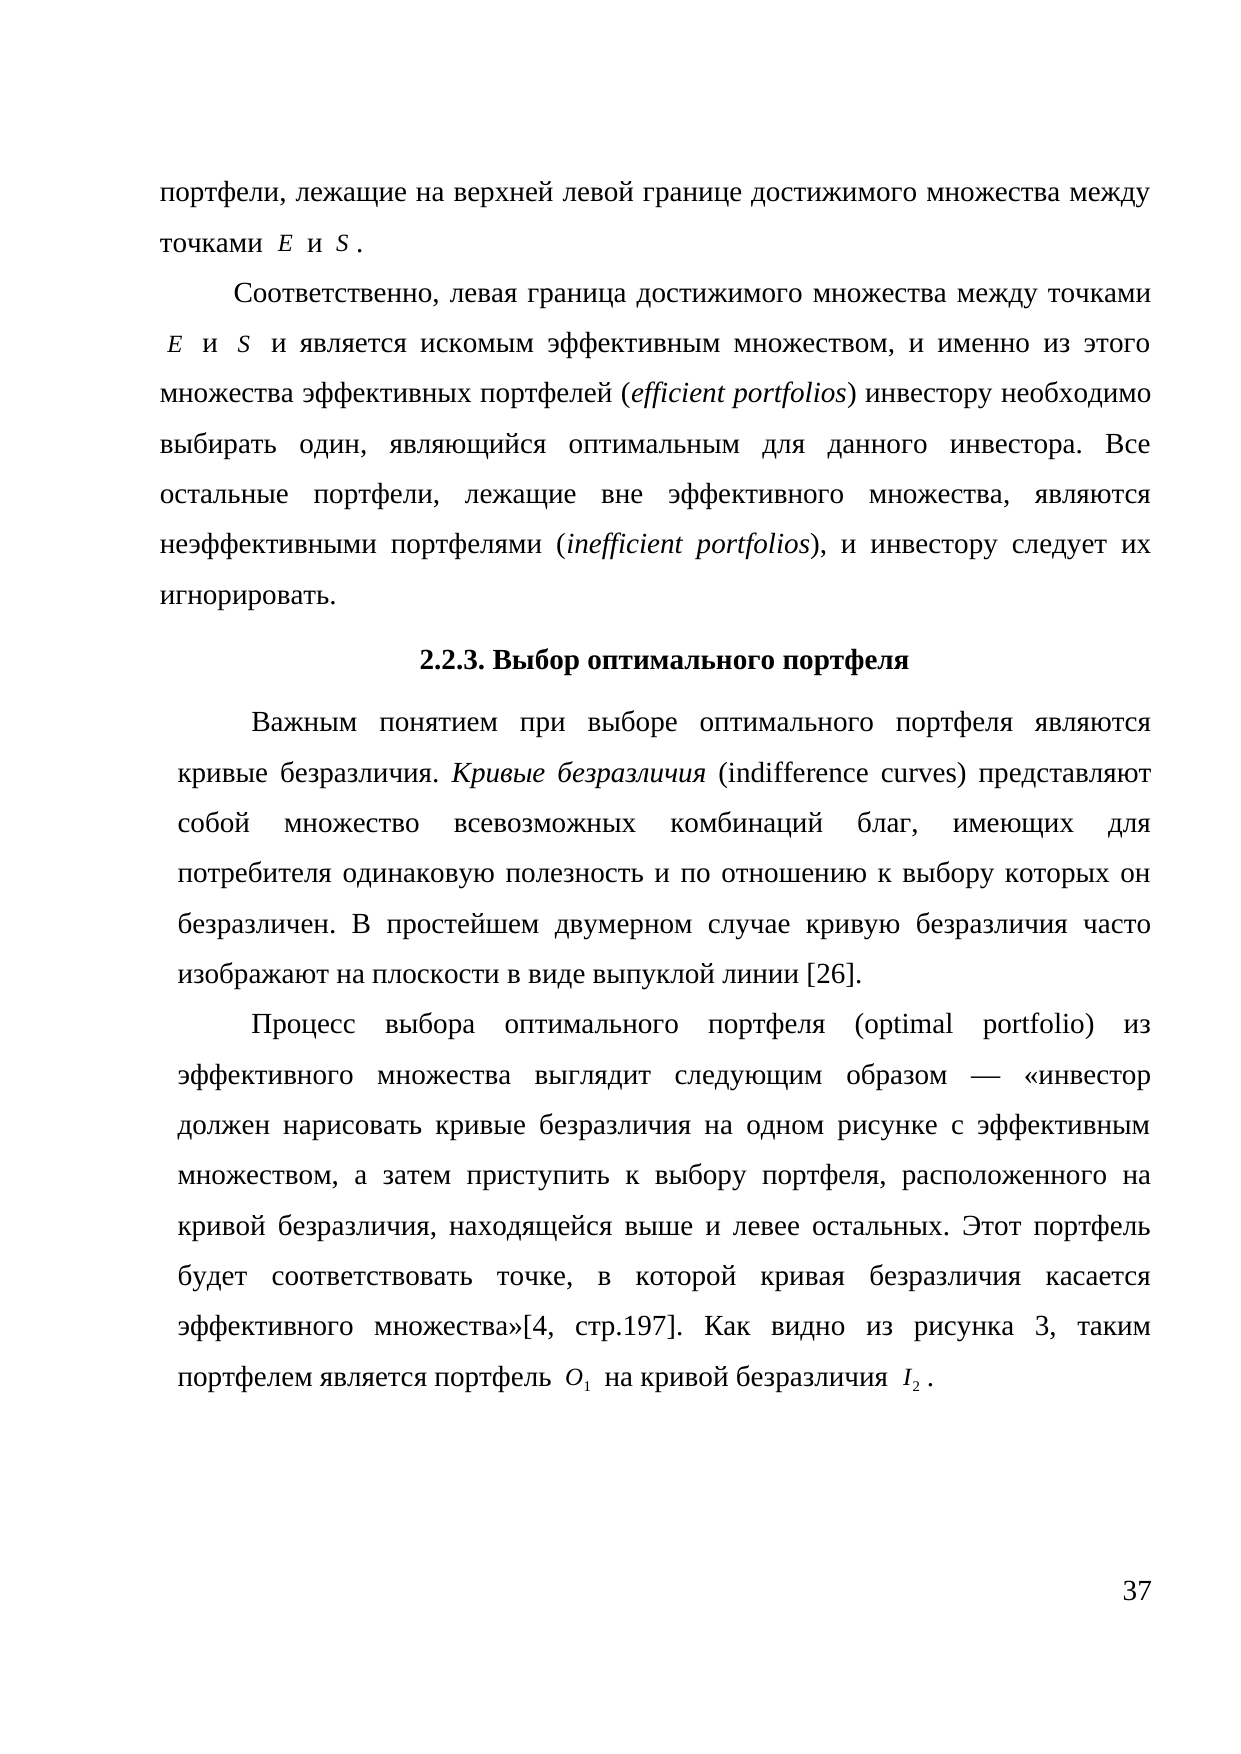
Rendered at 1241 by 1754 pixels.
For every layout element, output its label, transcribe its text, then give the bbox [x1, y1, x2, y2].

text портфели, лежащие на верхней левой границе достижимого множества между точками и . [159, 174, 1152, 258]
subtitle 2.2.3. Выбор оптимального портфеля [177, 642, 1152, 675]
text Соответственно, левая граница достижимого множества между точками и и является искомым эффективным множеством, и именно из этого множества эффективных портфелей (efficient portfolios) инвестору необходимо выбирать один, являющийся оптимальным для данного инвестора. Все остальные портфели, лежащие вне эффективного множества, являются неэффективными портфелями (inefficient portfolios), и инвестору следует их игнорировать. [159, 275, 1152, 610]
text Важным понятием при выборе оптимального портфеля являются кривые безразличия. Кривые безразличия (indifference curves) представляют собой множество всевозможных комбинаций благ, имеющих для потребителя одинаковую полезность и по отношению к выбору которых он безразличен. В простейшем двумерном случае кривую безразличия часто изображают на плоскости в виде выпуклой линии [26]. [177, 704, 1152, 990]
text Процесс выбора оптимального портфеля (optimal portfolio) из эффективного множества выглядит следующим образом — «инвестор должен нарисовать кривые безразличия на одном рисунке с эффективным множеством, а затем приступить к выбору портфеля, расположенного на кривой безразличия, находящейся выше и левее остальных. Этот портфель будет соответствовать точке, в которой кривая безразличия касается эффективного множества»[4, стр.197]. Как видно из рисунка 3, таким портфелем является портфель на кривой безразличия . [177, 1006, 1152, 1395]
